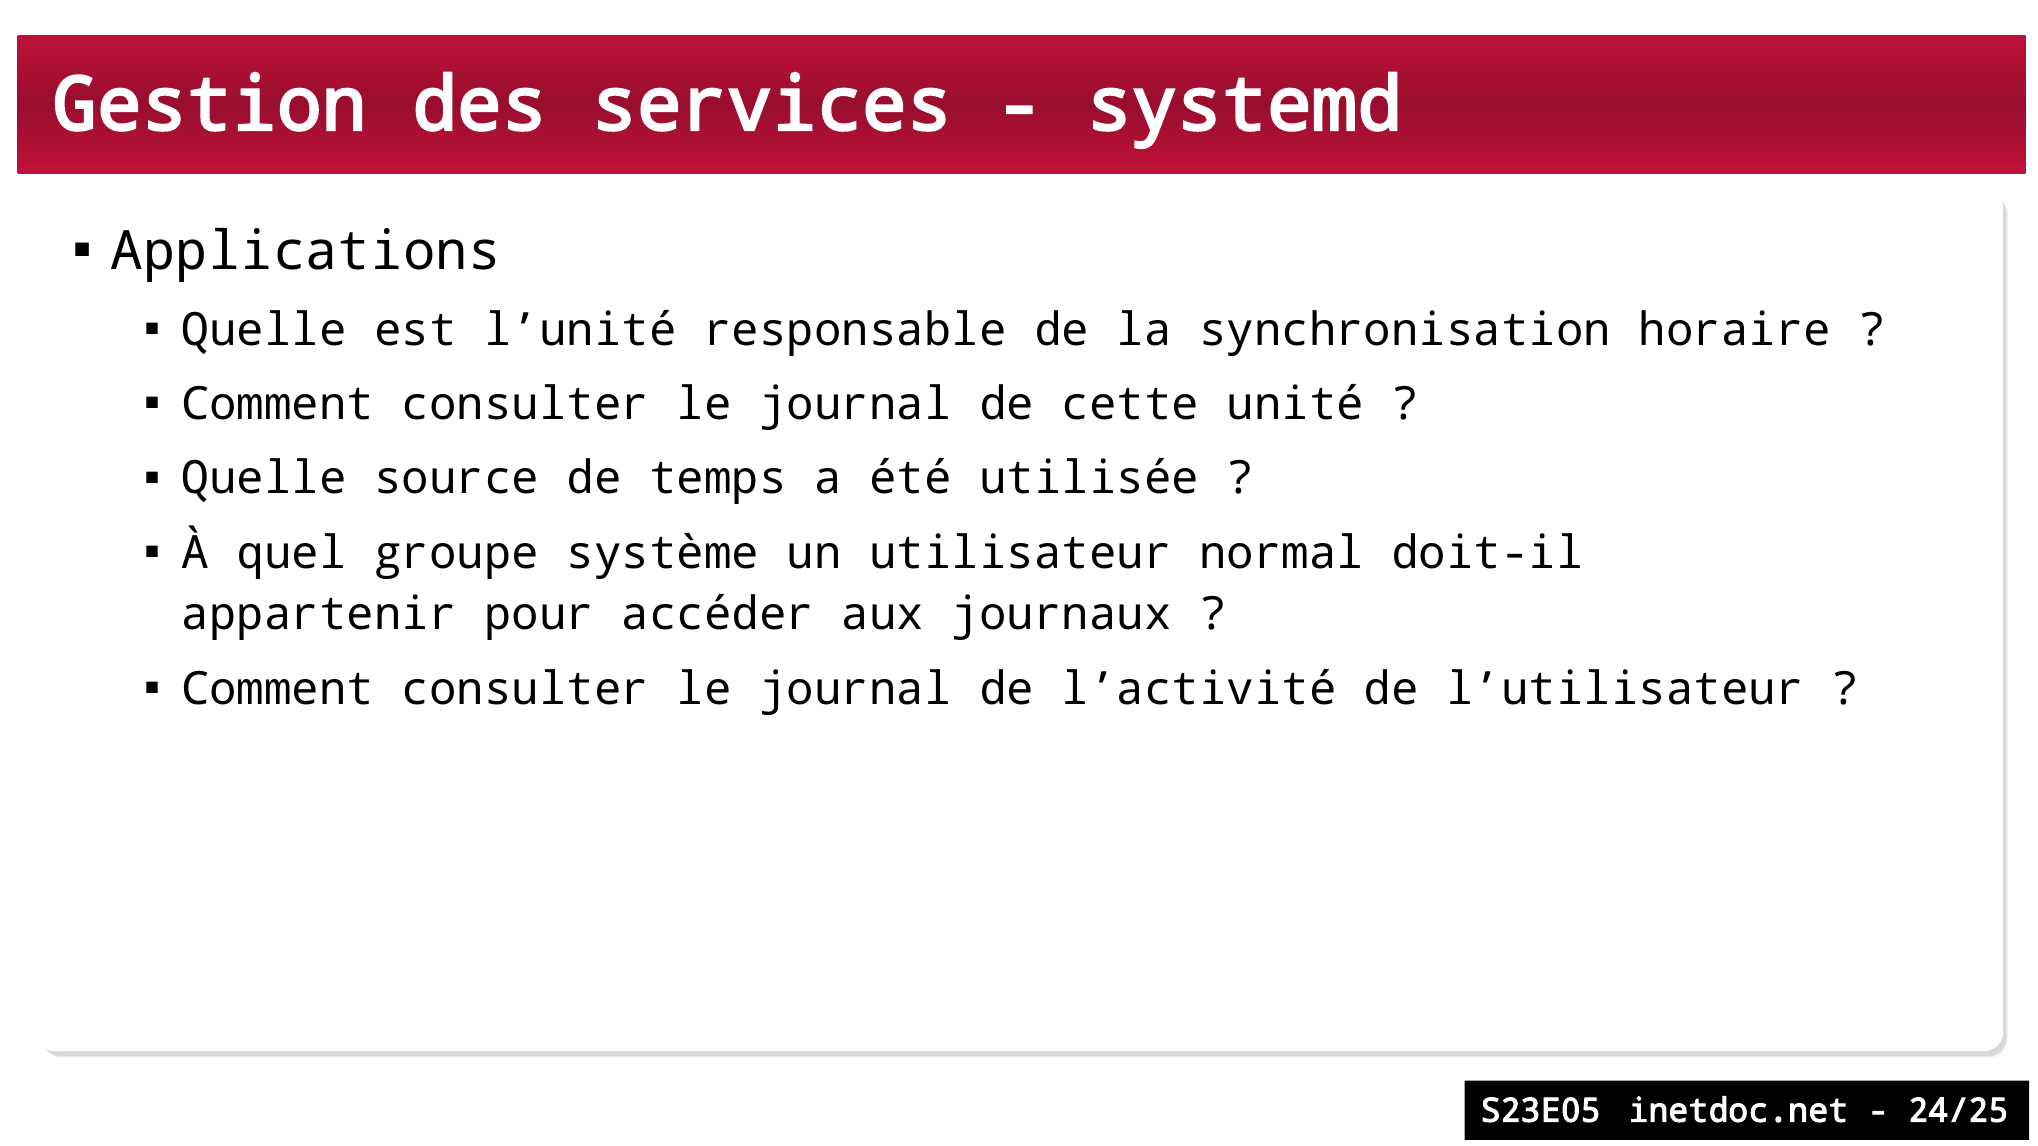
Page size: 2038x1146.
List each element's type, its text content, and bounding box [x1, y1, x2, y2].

text_box S23E05 inetdoc.net - <numéro>/25 [1464, 1080, 2030, 1140]
text_box Gestion des services - systemd [17, 35, 2026, 174]
text_box Applications Quelle est l’unité responsable de la synchronisation horaire ? Comment consulter le journal de cette unité ? Quelle source de temps a été utilisée ? À quel groupe système un utilisateur normal doit-il appartenir pour accéder aux journaux ? Comment consulter le journal de l’activité de l’utilisateur ? [35, 188, 2004, 1052]
